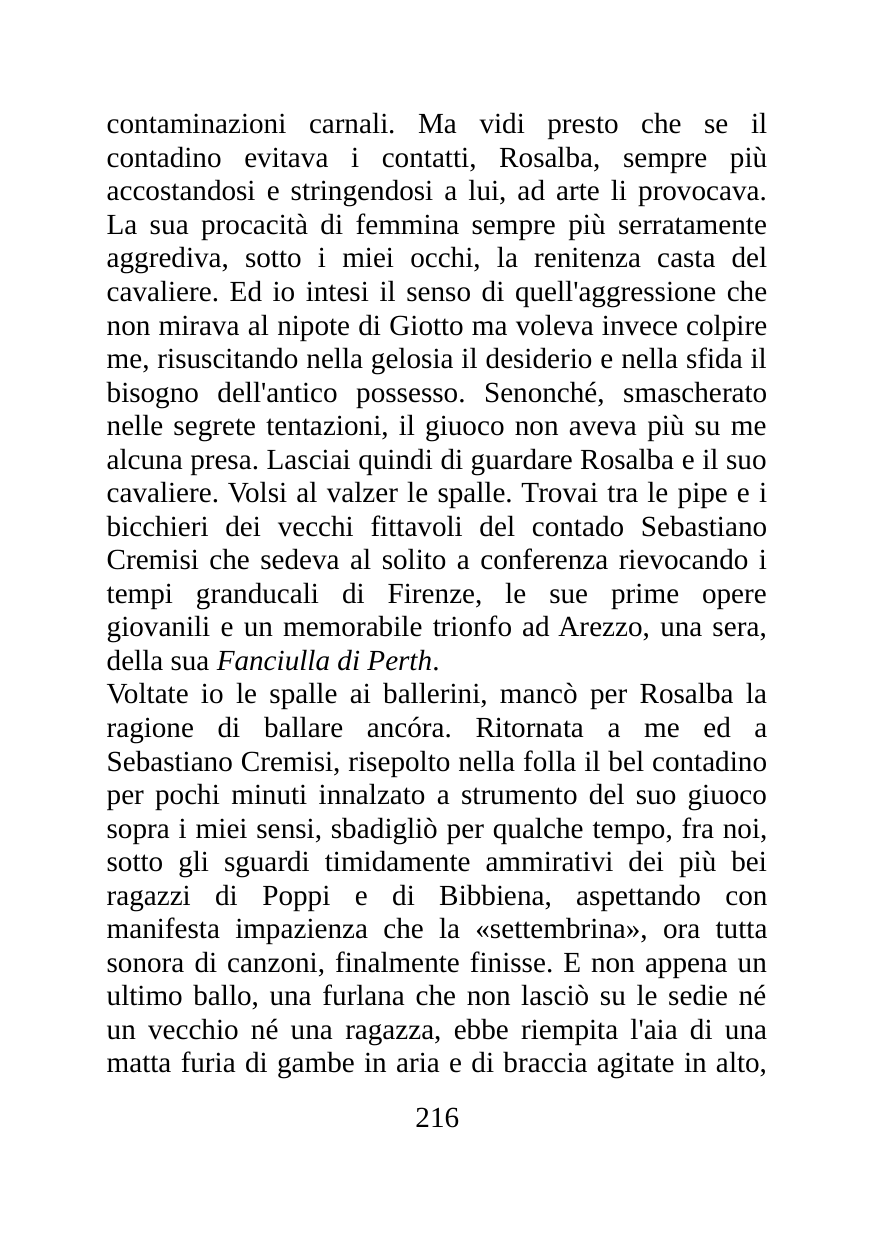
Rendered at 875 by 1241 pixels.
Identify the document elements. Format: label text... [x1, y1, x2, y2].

text contaminazioni carnali. Ma vidi presto che se il contadino evitava i contatti, Rosalba, sempre più accostandosi e stringendosi a lui, ad arte li provocava. La sua procacità di femmina sempre più serratamente aggrediva, sotto i miei occhi, la renitenza casta del cavaliere. Ed io intesi il senso di quell'aggressione che non mirava al nipote di Giotto ma voleva invece colpire me, risuscitando nella gelosia il desiderio e nella sfida il bisogno dell'antico possesso. Senonché, smascherato nelle segrete tentazioni, il giuoco non aveva più su me alcuna presa. Lasciai quindi di guardare Rosalba e il suo cavaliere. Volsi al valzer le spalle. Trovai tra le pipe e i bicchieri dei vecchi fittavoli del contado Sebastiano Cremisi che sedeva al solito a conferenza rievocando i tempi granducali di Firenze, le sue prime opere giovanili e un memorabile trionfo ad Arezzo, una sera, della sua Fanciulla di Perth. [106, 106, 768, 677]
text Voltate io le spalle ai ballerini, mancò per Rosalba la ragione di ballare ancóra. Ritornata a me ed a Sebastiano Cremisi, risepolto nella folla il bel contadino per pochi minuti innalzato a strumento del suo giuoco sopra i miei sensi, sbadigliò per qualche tempo, fra noi, sotto gli sguardi timidamente ammirativi dei più bei ragazzi di Poppi e di Bibbiena, aspettando con manifesta impazienza che la «settembrina», ora tutta sonora di canzoni, finalmente finisse. E non appena un ultimo ballo, una furlana che non lasciò su le sedie né un vecchio né una ragazza, ebbe riempita l'aia di una matta furia di gambe in aria e di braccia agitate in alto, [106, 677, 768, 1079]
